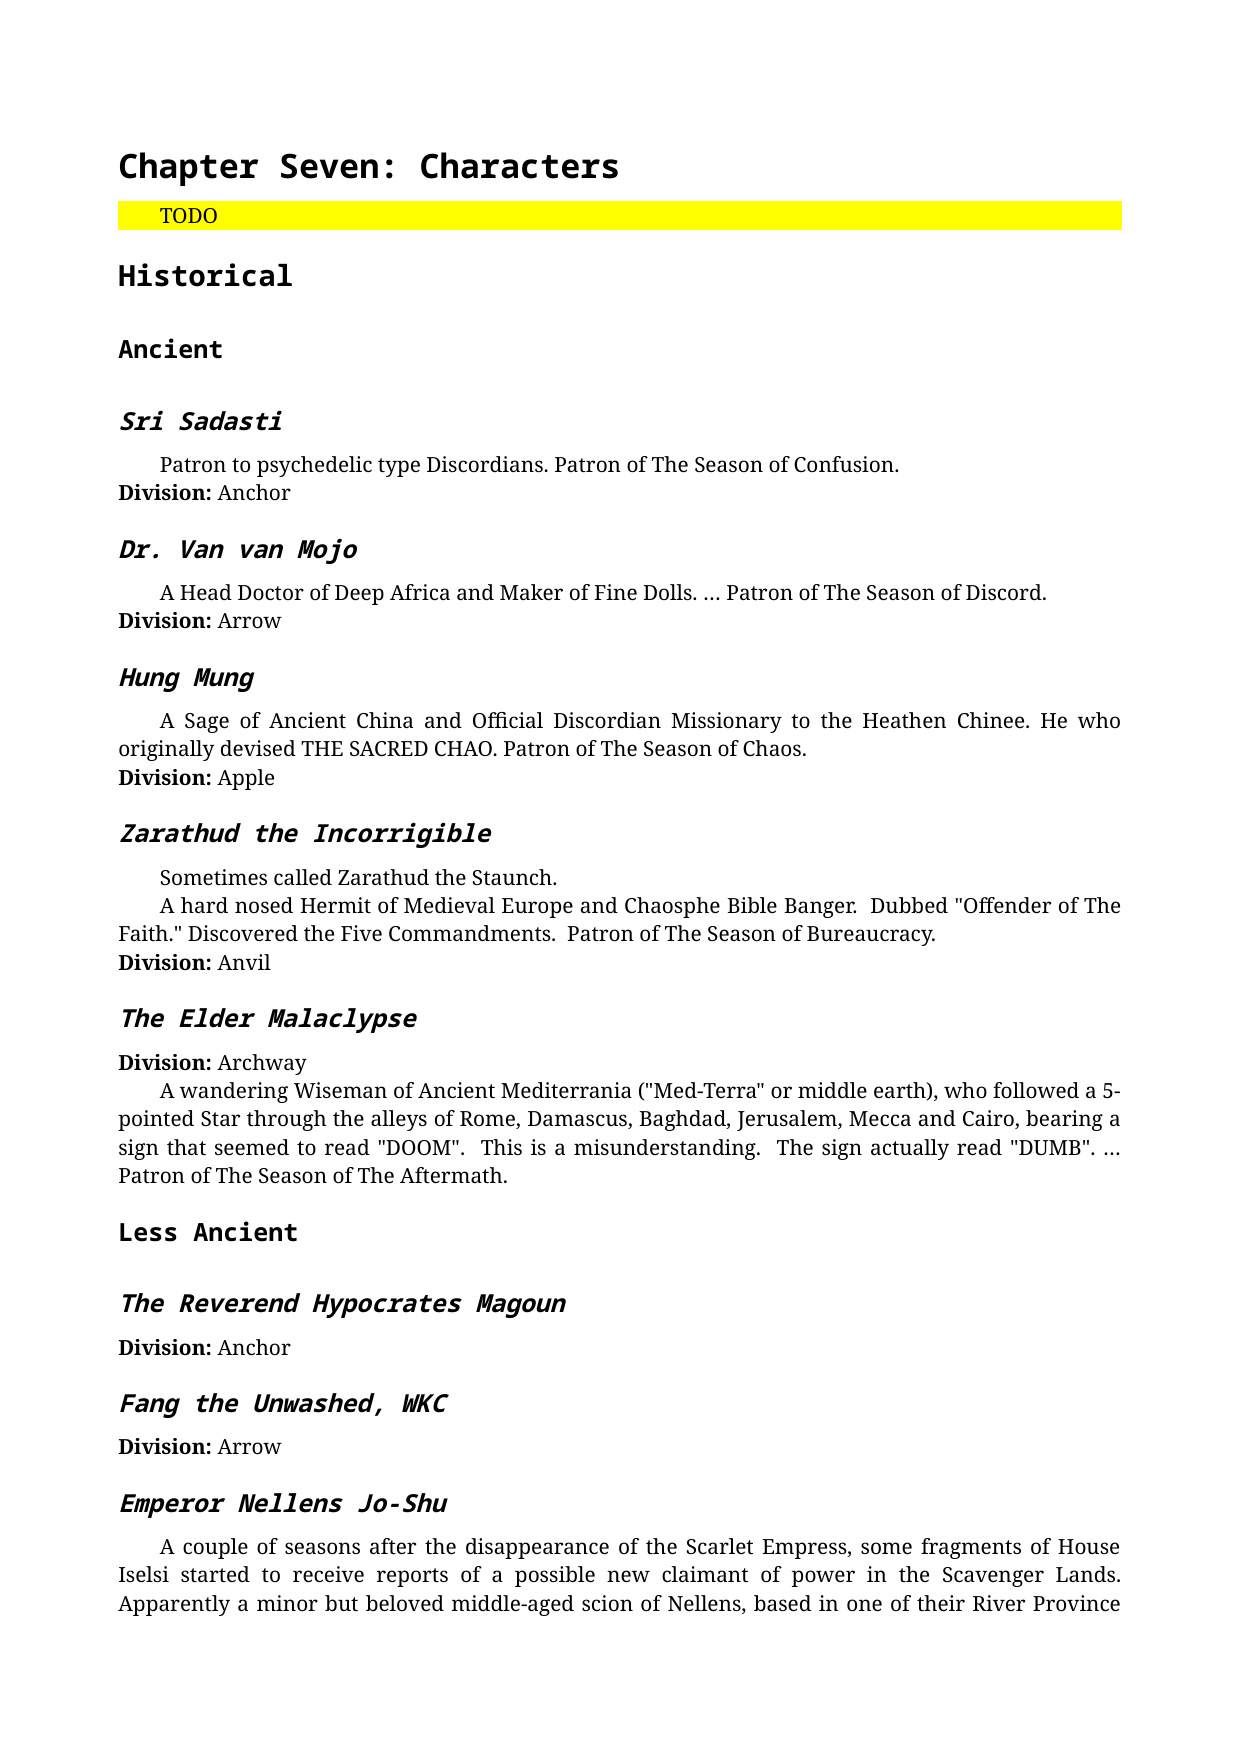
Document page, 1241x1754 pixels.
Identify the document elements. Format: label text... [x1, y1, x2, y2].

subtitle Hung Mung [118, 660, 1122, 693]
subtitle Chapter Seven: Characters [118, 143, 1122, 189]
text Division: Archway [118, 1048, 1122, 1076]
subtitle Historical [118, 255, 1122, 294]
subtitle Emperor Nellens Jo-Shu [118, 1486, 1122, 1519]
subtitle Zarathud the Incorrigible [118, 816, 1122, 850]
subtitle The Elder Malaclypse [118, 1001, 1122, 1035]
text Division: Anchor [118, 478, 1122, 507]
text Division: Arrow [118, 1432, 1122, 1461]
text Division: Arrow [118, 606, 1122, 635]
subtitle Less Ancient [118, 1215, 1122, 1249]
subtitle The Reverend Hypocrates Magoun [118, 1286, 1122, 1320]
text Division: Anvil [118, 948, 1122, 976]
text A wandering Wiseman of Ancient Mediterrania ("Med-Terra" or middle earth), who followed a 5-pointed Star through the alleys of Rome, Damascus, Baghdad, Jerusalem, Mecca and Cairo, bearing a sign that seemed to read "DOOM". This is a misunderstanding. The sign actually read "DUMB". … Patron of The Season of The Aftermath. [118, 1076, 1122, 1190]
text A Sage of Ancient China and Official Discordian Missionary to the Heathen Chinee. He who originally devised THE SACRED CHAO. Patron of The Season of Chaos. [118, 706, 1122, 763]
subtitle Sri Sadasti [118, 403, 1122, 437]
text Division: Apple [118, 763, 1122, 791]
text A hard nosed Hermit of Medieval Europe and Chaosphe Bible Banger. Dubbed "Offender of The Faith." Discovered the Five Commandments. Patron of The Season of Bureaucracy. [118, 891, 1122, 948]
text TODO [118, 201, 1122, 230]
text Sometimes called Zarathud the Staunch. [118, 863, 1122, 891]
text Patron to psychedelic type Discordians. Patron of The Season of Confusion. [118, 450, 1122, 478]
subtitle Ancient [118, 332, 1122, 366]
text Division: Anchor [118, 1333, 1122, 1361]
text A Head Doctor of Deep Africa and Maker of Fine Dolls. … Patron of The Season of Discord. [118, 578, 1122, 606]
text A couple of seasons after the disappearance of the Scarlet Empress, some fragments of House Iselsi started to receive reports of a possible new claimant of power in the Scavenger Lands. Apparently a minor but beloved middle-aged scion of Nellens, based in one of their River Province [118, 1532, 1122, 1617]
subtitle Fang the Unwashed, WKC [118, 1386, 1122, 1420]
subtitle Dr. Van van Mojo [118, 532, 1122, 565]
